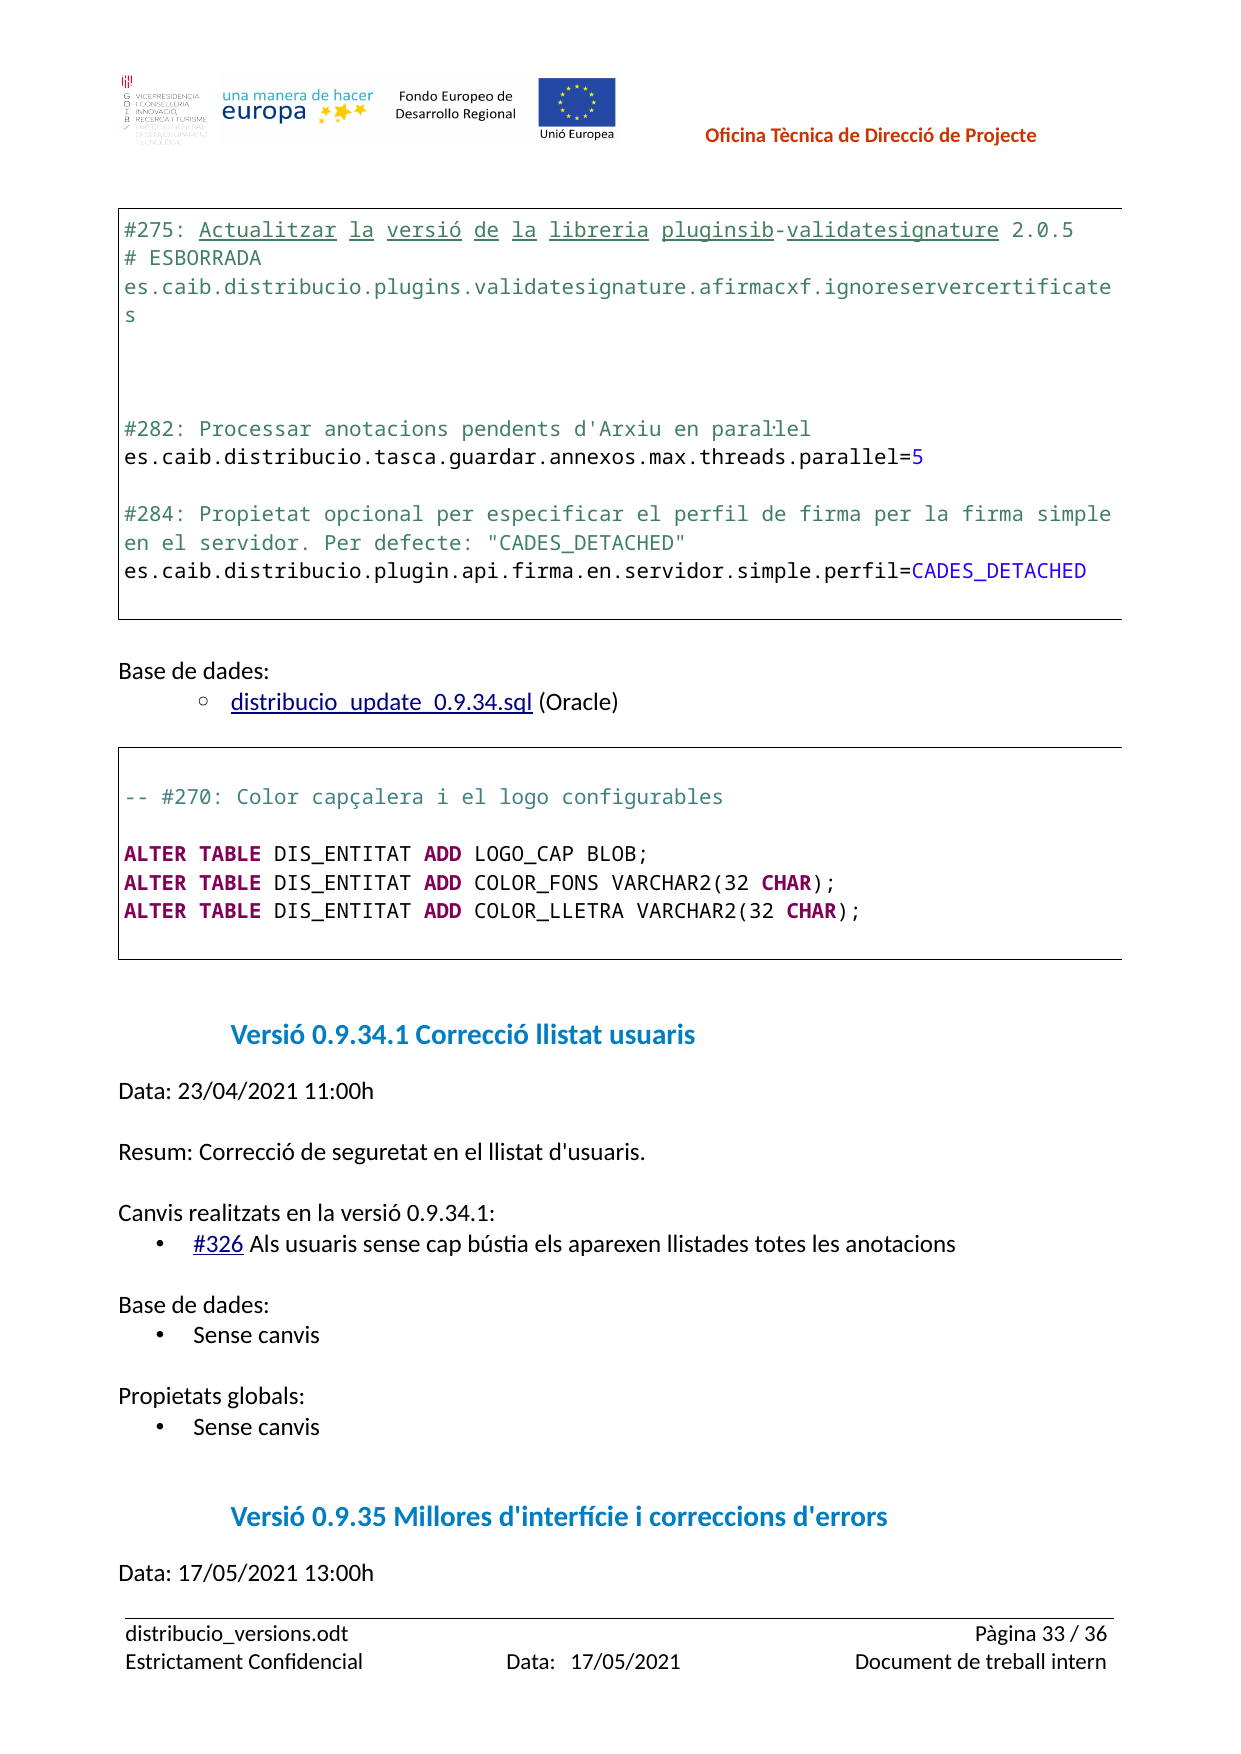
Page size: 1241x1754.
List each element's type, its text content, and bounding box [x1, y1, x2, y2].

text Base de dades: [118, 656, 1122, 686]
text Data: 23/04/2021 11:00h [118, 1075, 1122, 1106]
text Canvis realitzats en la versió 0.9.34.1: [118, 1197, 1122, 1228]
table_header #275: Actualitzar la versió de la libreria pluginsib-validatesignature 2.0.5 # ESBORRADA es.caib.distribucio.plugins.validatesignature.afirmacxf.ignoreservercertificates #282: Processar anotacions pendents d'Arxiu en paral·lel es.caib.distribucio.tasca.guardar.annexos.max.threads.parallel=5 #284: Propietat opcional per especificar el perfil de firma per la firma simple en el servidor. Per defecte: "CADES_DETACHED" es.caib.distribucio.plugin.api.firma.en.servidor.simple.perfil=CADES_DETACHED [119, 209, 1122, 619]
text Data: 17/05/2021 13:00h [118, 1557, 1122, 1587]
table_header -- #270: Color capçalera i el logo configurables ALTER TABLE DIS_ENTITAT ADD LOGO_CAP BLOB; ALTER TABLE DIS_ENTITAT ADD COLOR_FONS VARCHAR2(32 CHAR); ALTER TABLE DIS_ENTITAT ADD COLOR_LLETRA VARCHAR2(32 CHAR); [119, 748, 1122, 959]
subtitle Versió 0.9.35 Millores d'interfície i correccions d'errors [153, 1498, 1122, 1533]
subtitle Versió 0.9.34.1 Correcció llistat usuaris [153, 1016, 1122, 1052]
text Resum: Correcció de seguretat en el llistat d'usuaris. [118, 1136, 1122, 1167]
list Sense canvis [156, 1411, 1122, 1441]
text Propietats globals: [118, 1380, 1122, 1411]
picture [118, 73, 213, 147]
list Sense canvis [156, 1319, 1122, 1350]
picture [219, 73, 621, 147]
list #326 Als usuaris sense cap bústia els aparexen llistades totes les anotacions [156, 1228, 1122, 1258]
list distribucio_update_0.9.34.sql (Oracle) [193, 686, 1122, 717]
text Base de dades: [118, 1289, 1122, 1319]
